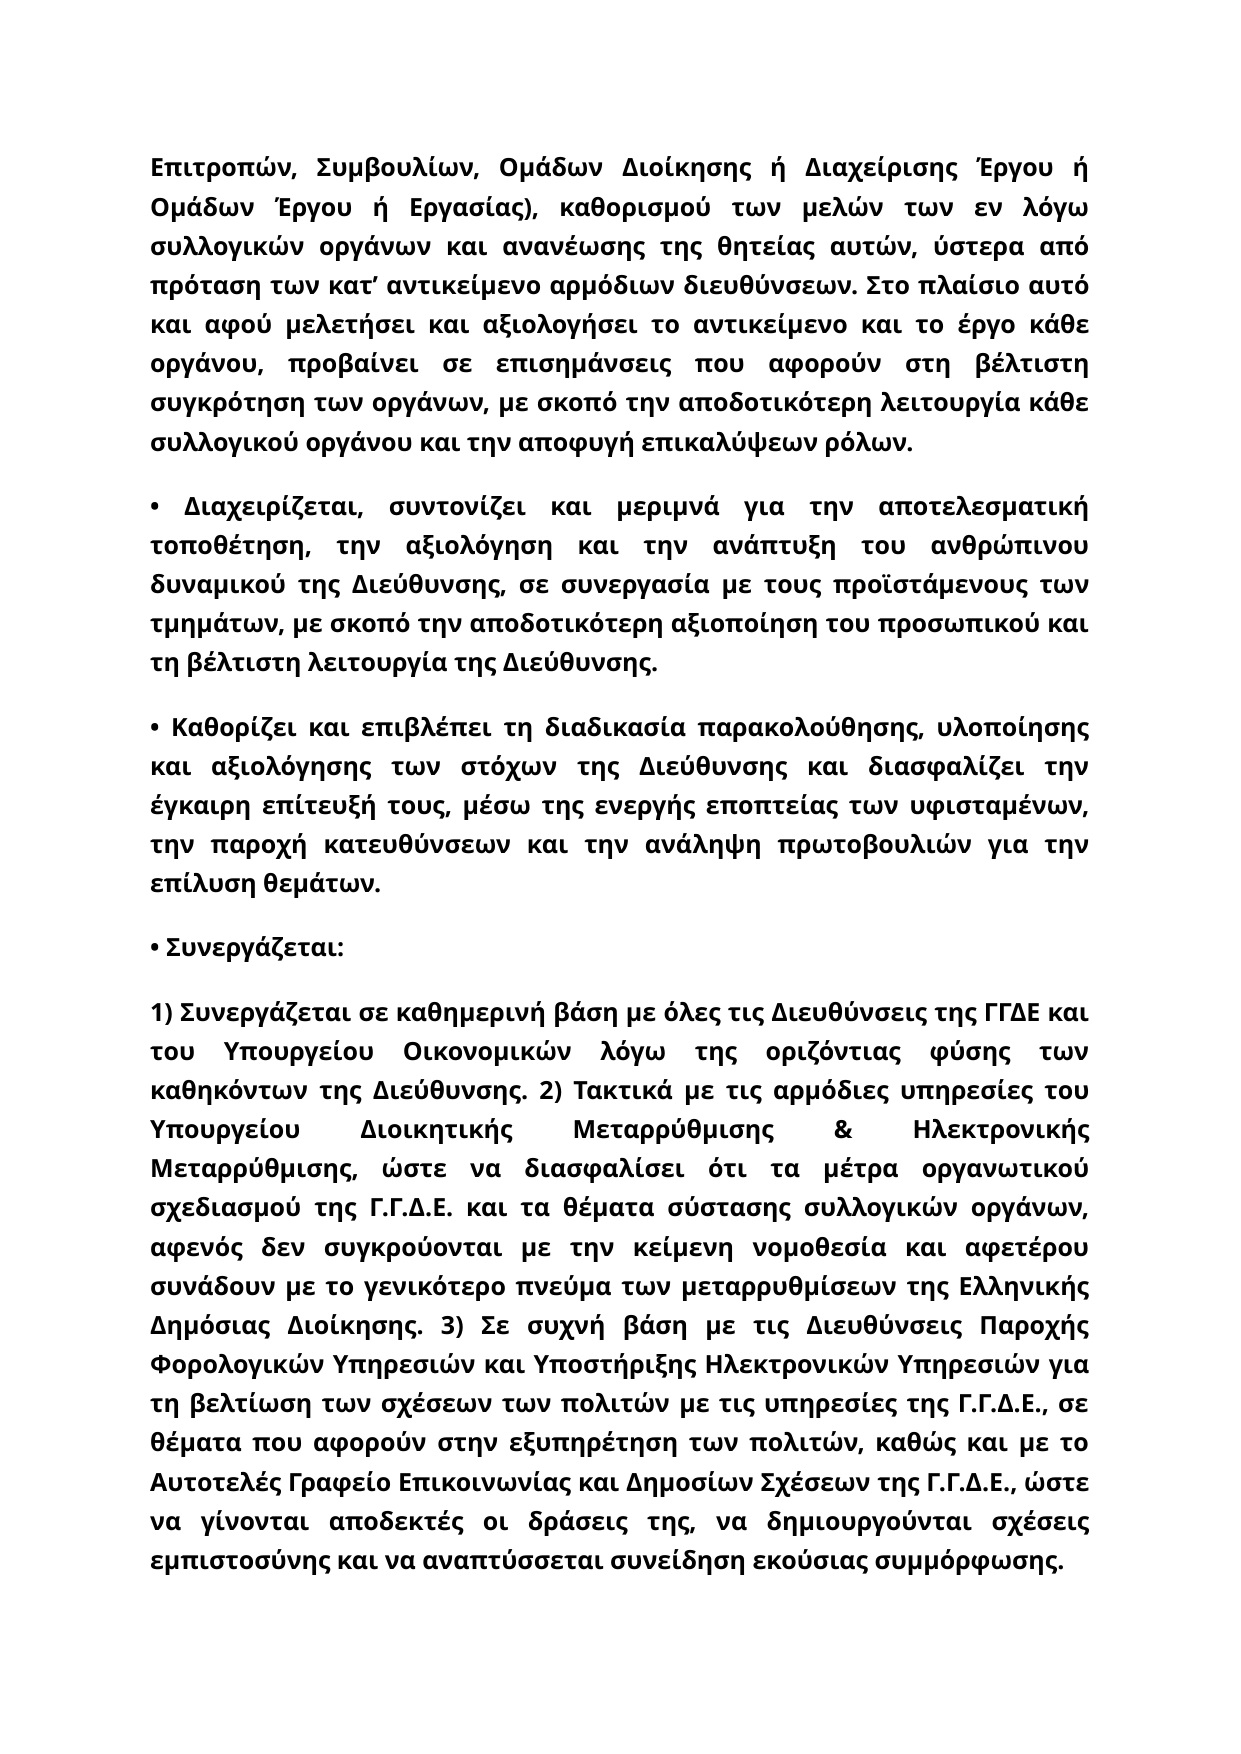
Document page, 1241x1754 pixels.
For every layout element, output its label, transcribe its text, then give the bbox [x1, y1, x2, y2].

text • Καθορίζει και επιβλέπει τη διαδικασία παρακολούθησης, υλοποίησης και αξιολόγησης των στόχων της Διεύθυνσης και διασφαλίζει την έγκαιρη επίτευξή τους, μέσω της ενεργής εποπτείας των υφισταμένων, την παροχή κατευθύνσεων και την ανάληψη πρωτοβουλιών για την επίλυση θεμάτων. [150, 709, 1090, 900]
text Επιτροπών, Συμβουλίων, Ομάδων Διοίκησης ή Διαχείρισης Έργου ή Ομάδων Έργου ή Εργασίας), καθορισμού των μελών των εν λόγω συλλογικών οργάνων και ανανέωσης της θητείας αυτών, ύστερα από πρόταση των κατ’ αντικείμενο αρμόδιων διευθύνσεων. Στο πλαίσιο αυτό και αφού μελετήσει και αξιολογήσει το αντικείμενο και το έργο κάθε οργάνου, προβαίνει σε επισημάνσεις που αφορούν στη βέλτιστη συγκρότηση των οργάνων, με σκοπό την αποδοτικότερη λειτουργία κάθε συλλογικού οργάνου και την αποφυγή επικαλύψεων ρόλων. [150, 150, 1090, 458]
text • Διαχειρίζεται, συντονίζει και μεριμνά για την αποτελεσματική τοποθέτηση, την αξιολόγηση και την ανάπτυξη του ανθρώπινου δυναμικού της Διεύθυνσης, σε συνεργασία με τους προϊστάμενους των τμημάτων, με σκοπό την αποδοτικότερη αξιοποίηση του προσωπικού και τη βέλτιστη λειτουργία της Διεύθυνσης. [150, 488, 1090, 679]
text 1) Συνεργάζεται σε καθημερινή βάση με όλες τις Διευθύνσεις της ΓΓΔΕ και του Υπουργείου Οικονομικών λόγω της οριζόντιας φύσης των καθηκόντων της Διεύθυνσης. 2) Τακτικά με τις αρμόδιες υπηρεσίες του Υπουργείου Διοικητικής Μεταρρύθμισης & Ηλεκτρονικής Μεταρρύθμισης, ώστε να διασφαλίσει ότι τα μέτρα οργανωτικού σχεδιασμού της Γ.Γ.Δ.Ε. και τα θέματα σύστασης συλλογικών οργάνων, αφενός δεν συγκρούονται με την κείμενη νομοθεσία και αφετέρου συνάδουν με το γενικότερο πνεύμα των μεταρρυθμίσεων της Ελληνικής Δημόσιας Διοίκησης. 3) Σε συχνή βάση με τις Διευθύνσεις Παροχής Φορολογικών Υπηρεσιών και Υποστήριξης Ηλεκτρονικών Υπηρεσιών για τη βελτίωση των σχέσεων των πολιτών με τις υπηρεσίες της Γ.Γ.Δ.Ε., σε θέματα που αφορούν στην εξυπηρέτηση των πολιτών, καθώς και με το Αυτοτελές Γραφείο Επικοινωνίας και Δημοσίων Σχέσεων της Γ.Γ.Δ.Ε., ώστε να γίνονται αποδεκτές οι δράσεις της, να δημιουργούνται σχέσεις εμπιστοσύνης και να αναπτύσσεται συνείδηση εκούσιας συμμόρφωσης. [150, 994, 1090, 1577]
text • Συνεργάζεται: [150, 930, 1090, 964]
